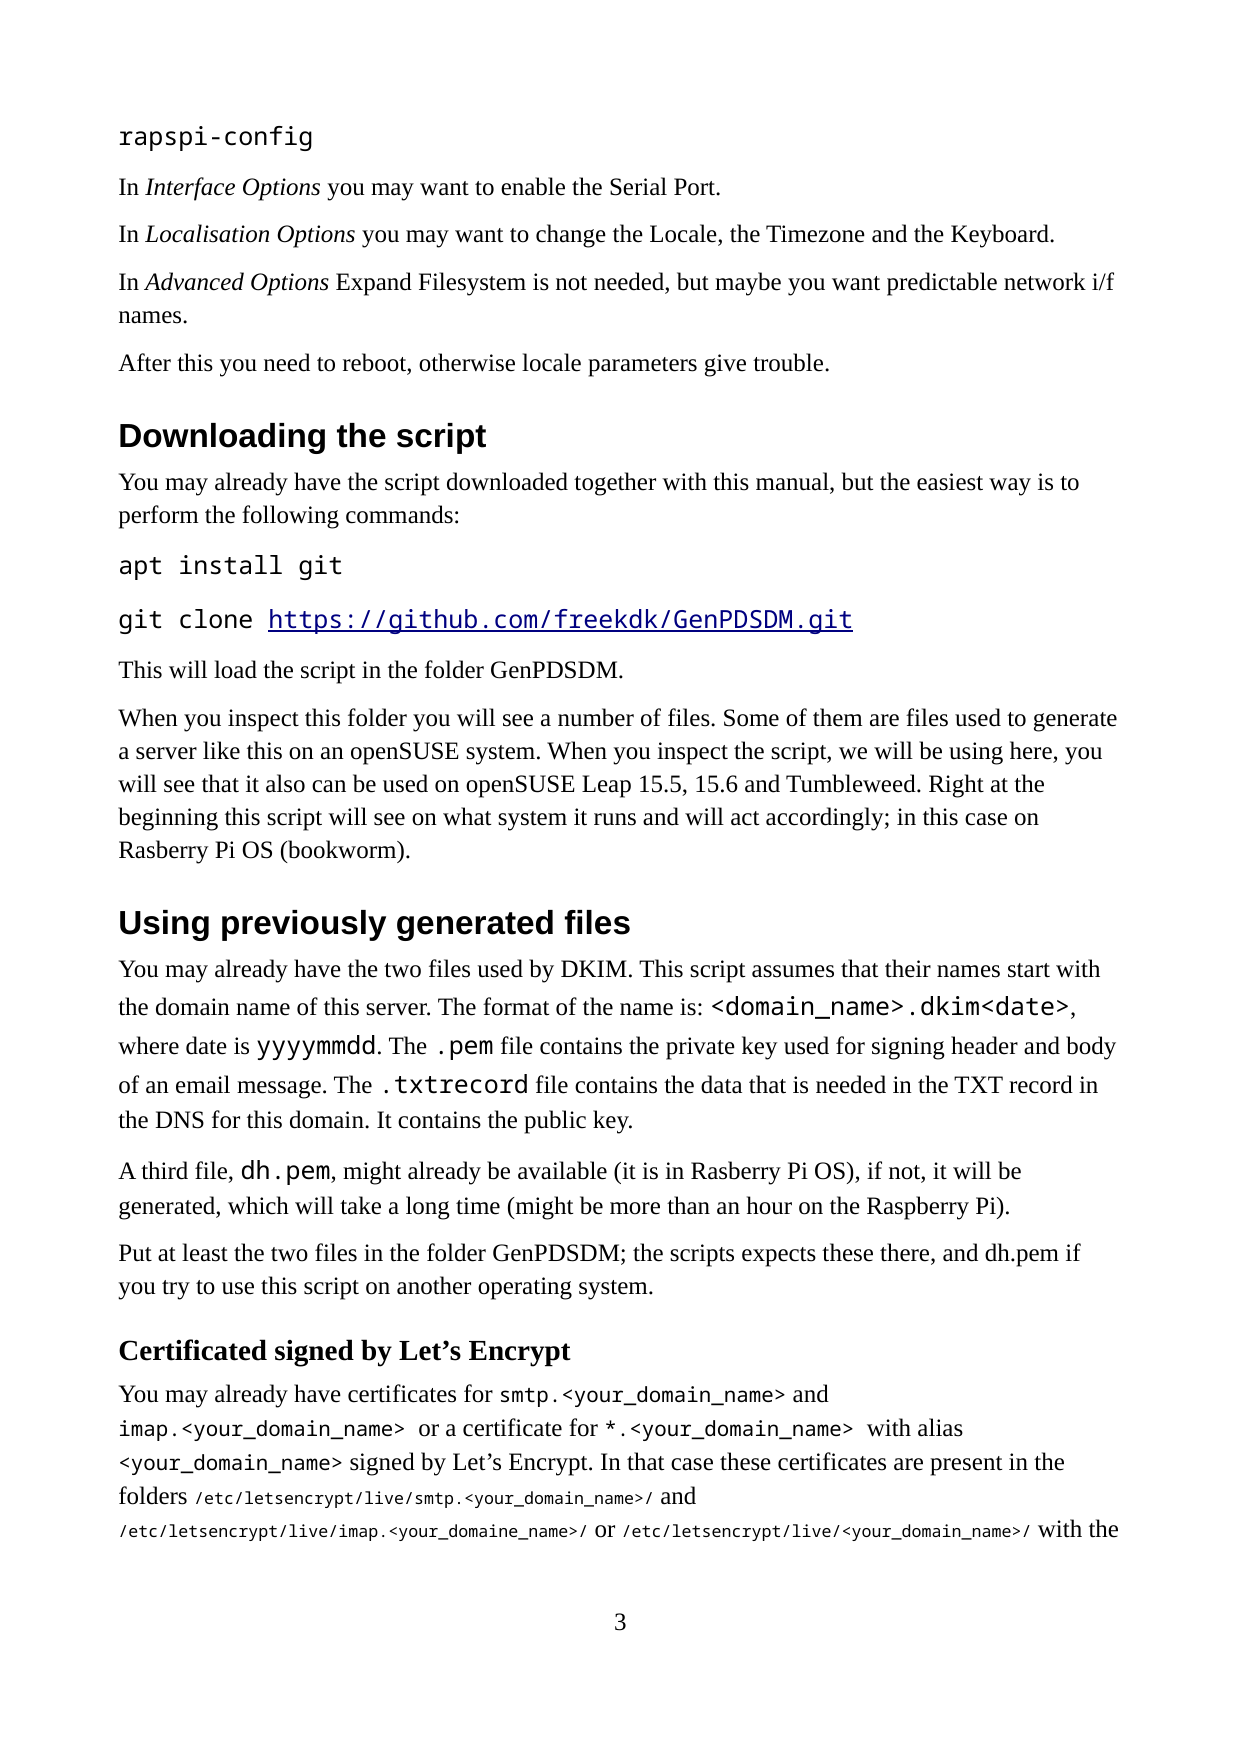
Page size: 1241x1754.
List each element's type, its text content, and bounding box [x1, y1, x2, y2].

subtitle Using previously generated files [118, 903, 1122, 942]
text In Advanced Options Expand Filesystem is not needed, but maybe you want predictable network i/f names. [118, 267, 1122, 329]
text After this you need to reboot, otherwise locale parameters give trouble. [118, 348, 1122, 376]
text In Localisation Options you may want to change the Locale, the Timezone and the Keyboard. [118, 219, 1122, 248]
text In Interface Options you may want to enable the Serial Port. [118, 172, 1122, 201]
text When you inspect this folder you will see a number of files. Some of them are files used to generate a server like this on an openSUSE system. When you inspect the script, we will be using here, you will see that it also can be used on openSUSE Leap 15.5, 15.6 and Tumbleweed. Right at the beginning this script will see on what system it runs and will act accordingly; in this case on Rasberry Pi OS (bookworm). [118, 703, 1122, 864]
text A third file, dh.pem, might already be available (it is in Rasberry Pi OS), if not, it will be generated, which will take a long time (might be more than an hour on the Raspberry Pi). [118, 1152, 1122, 1219]
subtitle Downloading the script [118, 416, 1122, 454]
subtitle Certificated signed by Let’s Encrypt [118, 1333, 1122, 1367]
text rapspi-config [118, 118, 1122, 152]
text apt install git [118, 548, 1122, 582]
text Put at least the two files in the folder GenPDSDM; the scripts expects these there, and dh.pem if you try to use this script on another operating system. [118, 1238, 1122, 1300]
text You may already have the two files used by DKIM. This script assumes that their names start with the domain name of this server. The format of the name is: <domain_name>.dkim<date>, where date is yyyymmdd. The .pem file contains the private key used for signing header and body of an email message. The .txtrecord file contains the data that is needed in the TXT record in the DNS for this domain. It contains the public key. [118, 954, 1122, 1133]
text You may already have the script downloaded together with this manual, but the easiest way is to perform the following commands: [118, 467, 1122, 529]
text This will load the script in the folder GenPDSDM. [118, 655, 1122, 684]
text git clone https://github.com/freekdk/GenPDSDM.git [118, 601, 1122, 636]
text You may already have certificates for smtp.<your_domain_name> and imap.<your_domain_name> or a certificate for *.<your_domain_name> with alias <your_domain_name> signed by Let’s Encrypt. In that case these certificates are present in the folders /etc/letsencrypt/live/smtp.<your_domain_name>/ and /etc/letsencrypt/live/imap.<your_domaine_name>/ or /etc/letsencrypt/live/<your_domain_name>/ with the [118, 1379, 1122, 1543]
